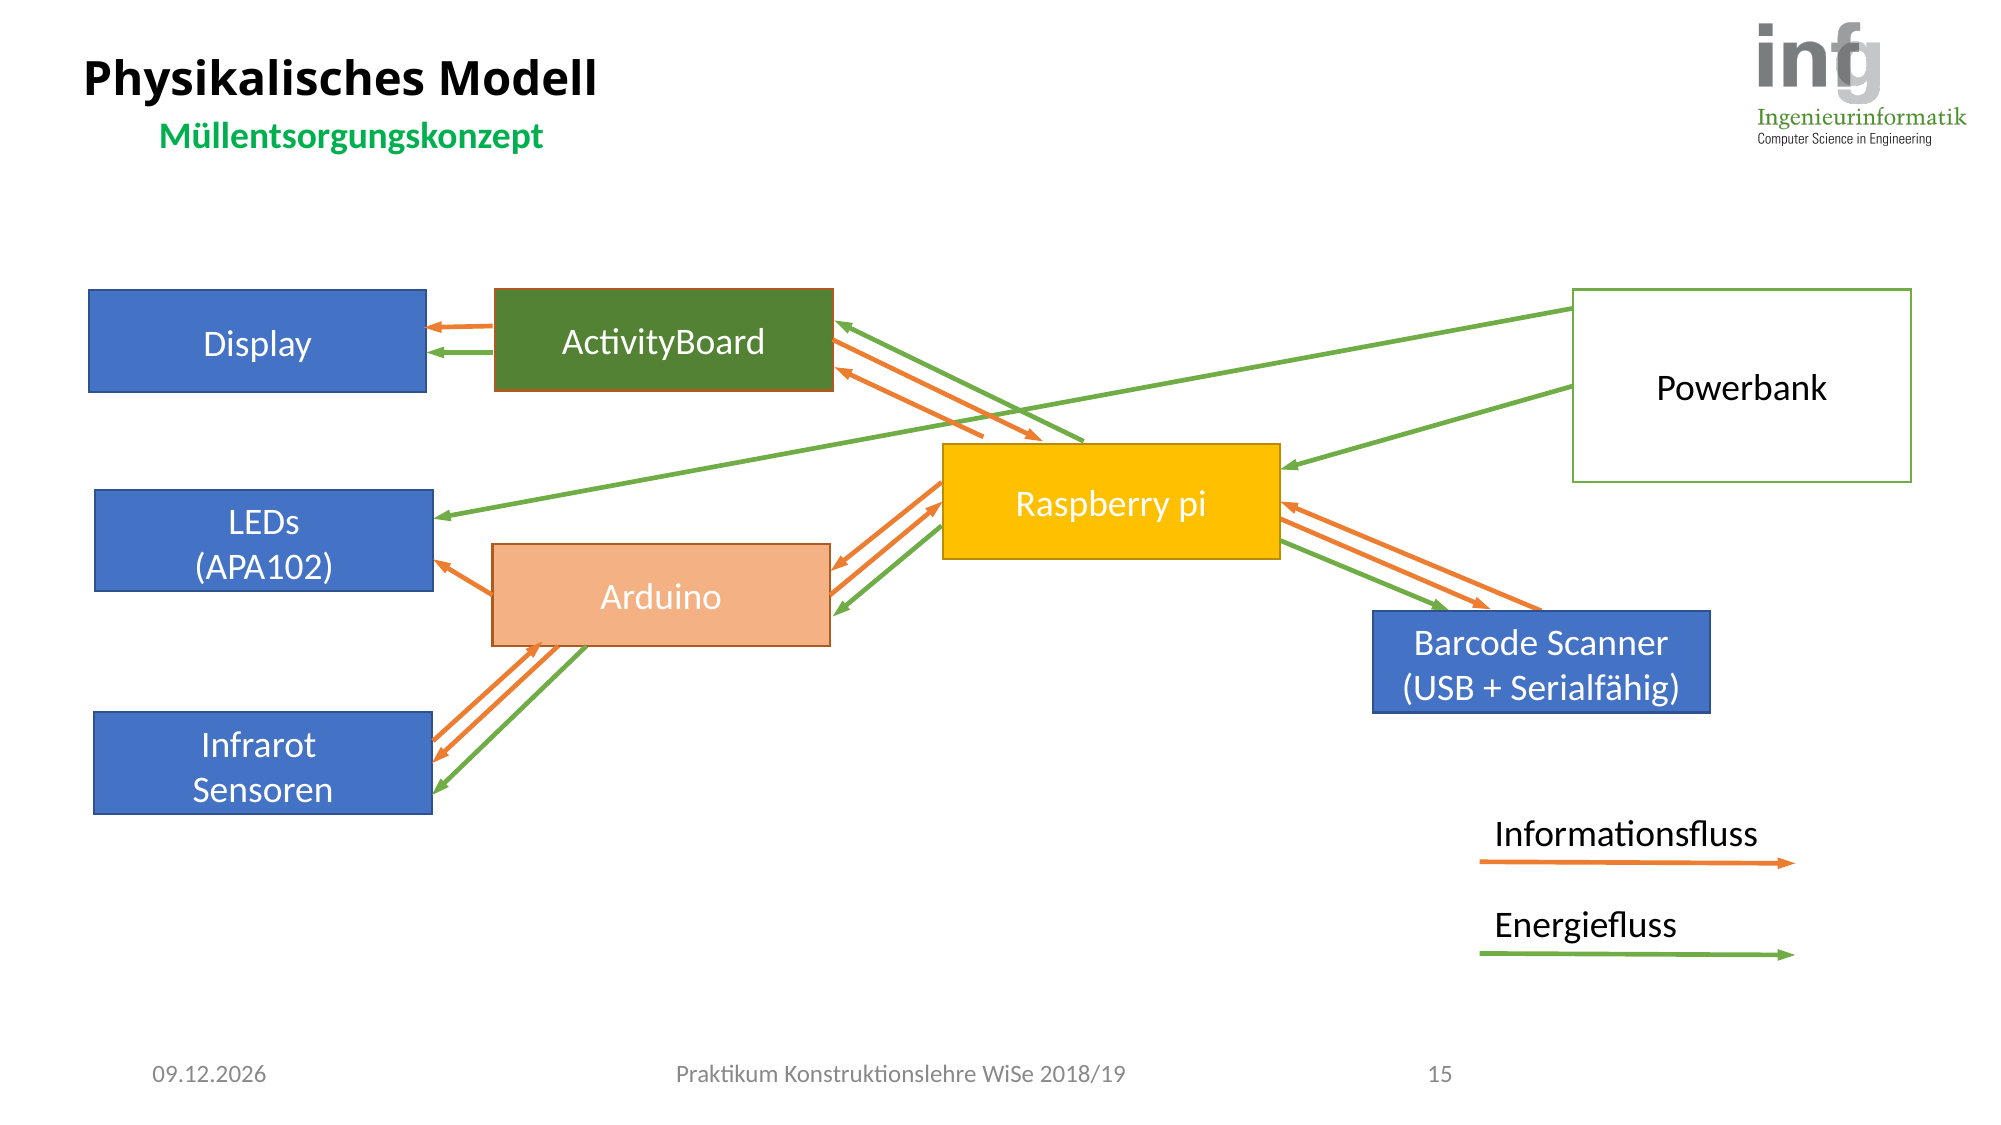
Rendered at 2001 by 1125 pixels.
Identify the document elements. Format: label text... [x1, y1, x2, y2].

text_box Physikalisches Modell [32, 11, 650, 114]
text_box Display [89, 290, 426, 392]
text_box Informationsfluss [1479, 801, 1777, 862]
text_box ActivityBoard [495, 289, 833, 391]
text_box Müllentsorgungskonzept [143, 103, 562, 165]
text_box Arduino [493, 544, 830, 646]
text_box LEDs (APA102) [95, 490, 433, 591]
text_box Raspberry pi [943, 444, 1280, 559]
text_box 15 [1412, 1042, 1863, 1103]
text_box Infrarot Sensoren [94, 712, 432, 814]
text_box Barcode Scanner (USB + Serialfähig) [1373, 611, 1710, 713]
text_box Powerbank [1573, 289, 1911, 482]
text_box Praktikum Konstruktionslehre WiSe 2018/19 [403, 1042, 1400, 1103]
text_box Energiefluss [1479, 892, 1695, 954]
text_box 20.02.2019 [137, 1042, 403, 1103]
